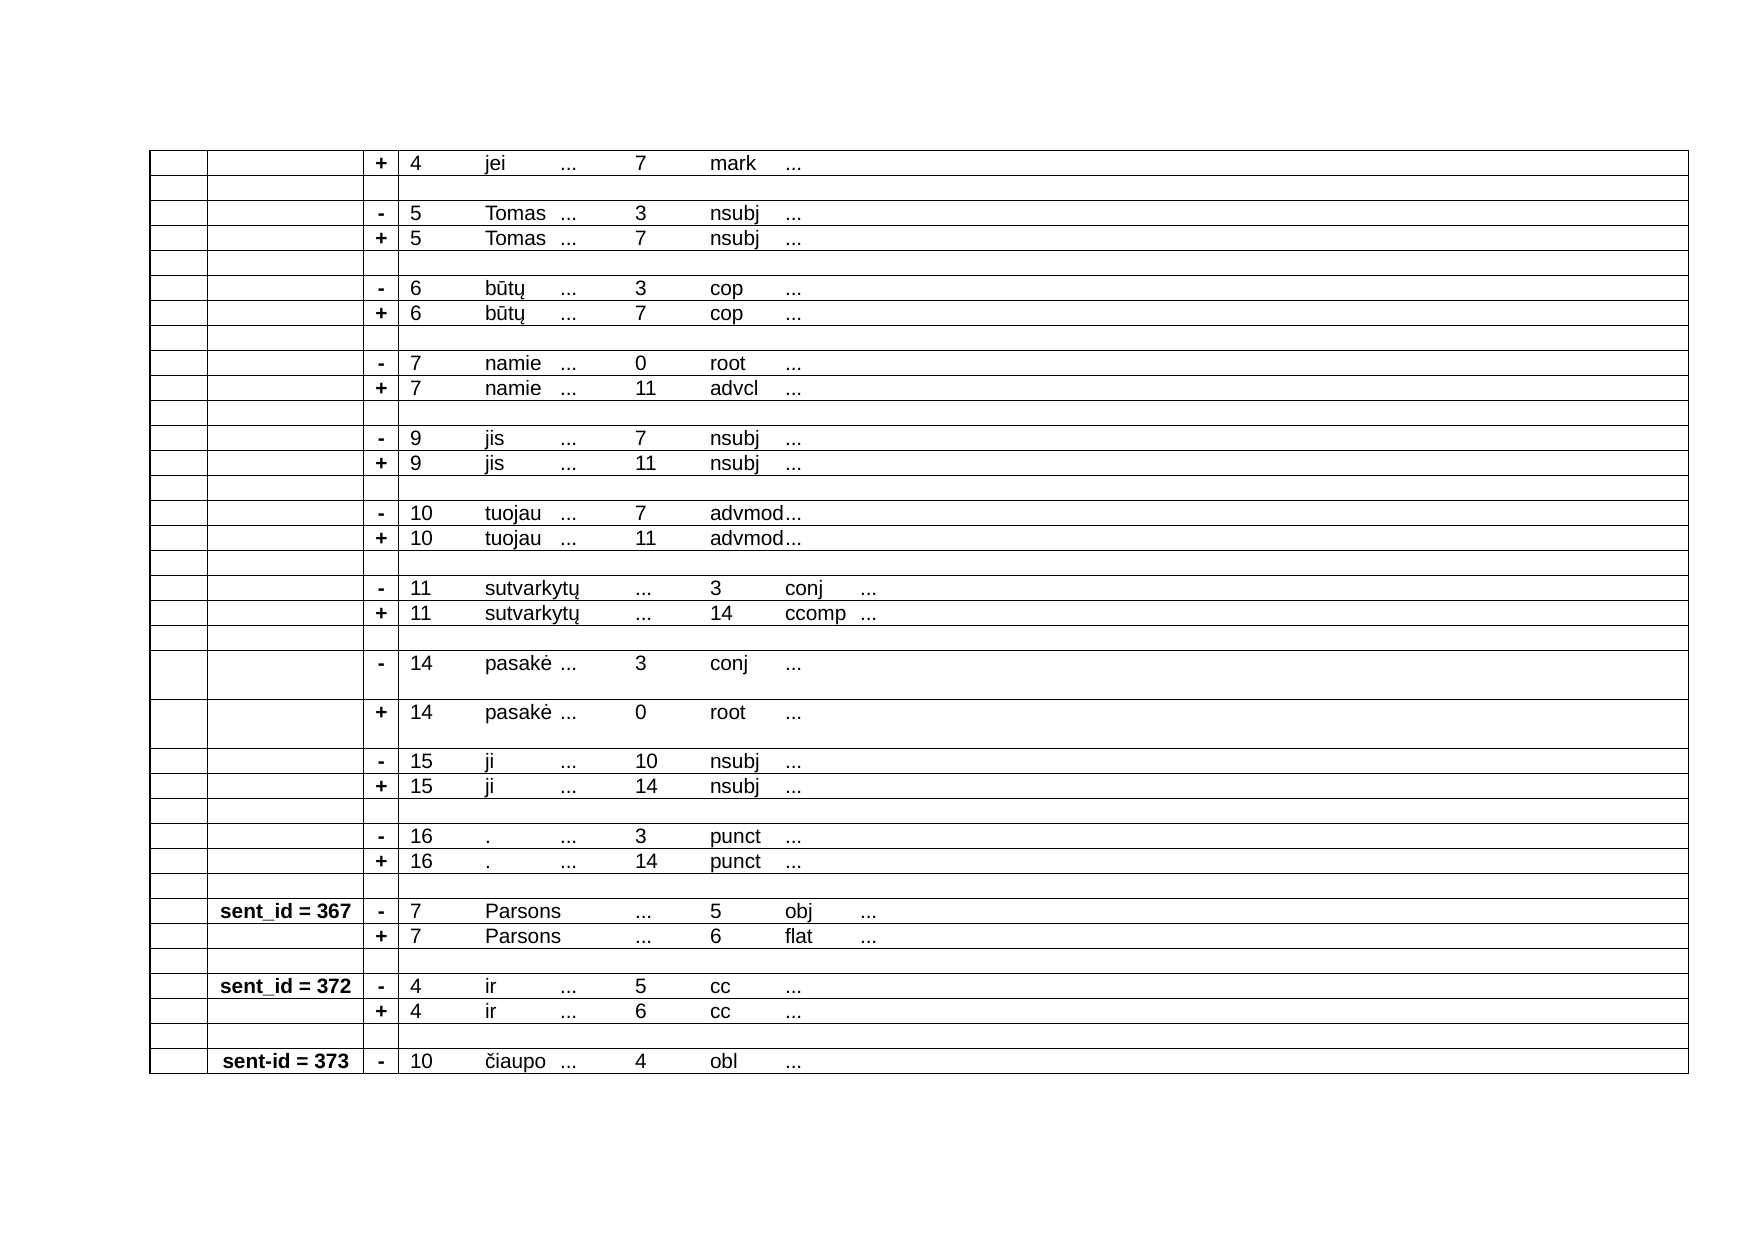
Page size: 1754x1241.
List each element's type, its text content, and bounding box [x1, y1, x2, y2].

table_cell [208, 426, 363, 450]
table_cell - [364, 651, 398, 699]
table_cell 15 ji ... 14 nsubj ... [399, 774, 1688, 798]
table_cell [364, 476, 398, 500]
table_cell 16 . ... 3 punct ... [399, 824, 1688, 848]
table_cell - [364, 824, 398, 848]
table_cell [151, 774, 207, 798]
table_cell 16 . ... 14 punct ... [399, 849, 1688, 873]
table_cell [151, 201, 207, 225]
table_cell [399, 476, 1688, 500]
table_cell 6 būtų ... 7 cop ... [399, 301, 1688, 325]
table_cell [151, 974, 207, 998]
table_cell [208, 824, 363, 848]
table_cell [208, 276, 363, 300]
table_cell [399, 551, 1688, 575]
table_cell [399, 949, 1688, 973]
table_cell 7 Parsons ... 6 flat ... [399, 924, 1688, 948]
table_cell [399, 251, 1688, 275]
table_cell [208, 626, 363, 650]
table_cell 14 pasakė ... 3 conj ... [399, 651, 1688, 699]
table_cell [399, 874, 1688, 898]
table_cell [399, 326, 1688, 350]
table_cell - [364, 276, 398, 300]
table_cell [151, 626, 207, 650]
table_cell - [364, 201, 398, 225]
table_cell [208, 326, 363, 350]
table_cell [151, 1024, 207, 1048]
table_cell 14 pasakė ... 0 root ... [399, 700, 1688, 748]
table_cell [151, 226, 207, 250]
table_cell + [364, 601, 398, 625]
table_cell [364, 874, 398, 898]
table_cell 6 būtų ... 3 cop ... [399, 276, 1688, 300]
table_cell [208, 401, 363, 425]
table_cell sent_id = 367 [208, 899, 363, 923]
table_cell [364, 949, 398, 973]
table_cell + [364, 451, 398, 475]
table_cell - [364, 974, 398, 998]
table_cell 9 jis ... 7 nsubj ... [399, 426, 1688, 450]
table_cell [399, 626, 1688, 650]
table_cell [151, 326, 207, 350]
table_cell [151, 824, 207, 848]
table_cell + [364, 924, 398, 948]
table_cell [151, 601, 207, 625]
table_cell [208, 601, 363, 625]
table_cell [151, 526, 207, 550]
table_cell [208, 151, 363, 175]
table_cell [151, 949, 207, 973]
table_cell [151, 151, 207, 175]
table_cell [364, 626, 398, 650]
table_cell 4 jei ... 7 mark ... [399, 151, 1688, 175]
table_cell 10 tuojau ... 11 advmod ... [399, 526, 1688, 550]
table_cell [364, 551, 398, 575]
table_cell 4 ir ... 5 cc ... [399, 974, 1688, 998]
table_cell [208, 924, 363, 948]
table_cell + [364, 774, 398, 798]
table_cell 11 sutvarkytų ... 14 ccomp ... [399, 601, 1688, 625]
table_cell - [364, 1049, 398, 1073]
table_cell 9 jis ... 11 nsubj ... [399, 451, 1688, 475]
table_cell [208, 949, 363, 973]
table_cell - [364, 351, 398, 375]
table_cell [151, 301, 207, 325]
table_cell [399, 176, 1688, 200]
table_cell sent-id = 373 [208, 1049, 363, 1073]
table_cell [208, 526, 363, 550]
table_cell [151, 351, 207, 375]
table_cell [208, 749, 363, 773]
table_cell [208, 700, 363, 748]
table_cell + [364, 151, 398, 175]
table_cell [364, 176, 398, 200]
table_cell [364, 251, 398, 275]
table_cell [364, 401, 398, 425]
table_cell [208, 351, 363, 375]
table_cell 15 ji ... 10 nsubj ... [399, 749, 1688, 773]
table_cell [364, 1024, 398, 1048]
table_cell [151, 924, 207, 948]
table_cell + [364, 376, 398, 400]
table_cell 10 tuojau ... 7 advmod ... [399, 501, 1688, 525]
table_cell sent_id = 372 [208, 974, 363, 998]
table_cell [399, 799, 1688, 823]
table_cell [151, 551, 207, 575]
table_cell [151, 251, 207, 275]
table_cell [208, 176, 363, 200]
table_cell [151, 501, 207, 525]
table_cell [399, 1024, 1688, 1048]
table_cell [208, 774, 363, 798]
table_cell + [364, 849, 398, 873]
table_cell [208, 799, 363, 823]
table_cell [151, 849, 207, 873]
table_cell [208, 451, 363, 475]
table_cell [151, 276, 207, 300]
table_cell 10 čiaupo ... 4 obl ... [399, 1049, 1688, 1073]
table_cell [151, 749, 207, 773]
table_cell [399, 401, 1688, 425]
table_cell - [364, 501, 398, 525]
table_cell [151, 451, 207, 475]
table_cell [151, 651, 207, 699]
table_cell [208, 551, 363, 575]
table_cell [208, 576, 363, 600]
table_cell 7 namie ... 11 advcl ... [399, 376, 1688, 400]
table_cell [208, 874, 363, 898]
table_cell [208, 849, 363, 873]
table_cell - [364, 749, 398, 773]
table_cell - [364, 899, 398, 923]
table_cell [151, 176, 207, 200]
table_cell 4 ir ... 6 cc ... [399, 999, 1688, 1023]
table_cell [151, 476, 207, 500]
table_cell + [364, 226, 398, 250]
table_cell - [364, 426, 398, 450]
table_cell 5 Tomas ... 7 nsubj ... [399, 226, 1688, 250]
table_cell [208, 999, 363, 1023]
table_cell + [364, 526, 398, 550]
table_cell [208, 476, 363, 500]
table_cell - [364, 576, 398, 600]
table_cell [151, 899, 207, 923]
table_cell [151, 426, 207, 450]
table_cell [208, 251, 363, 275]
table_cell [364, 799, 398, 823]
table_cell [151, 874, 207, 898]
table_cell [151, 401, 207, 425]
table_cell [208, 1024, 363, 1048]
table_cell 7 Parsons ... 5 obj ... [399, 899, 1688, 923]
table_cell [208, 301, 363, 325]
table_cell [208, 376, 363, 400]
table_cell 7 namie ... 0 root ... [399, 351, 1688, 375]
table_cell [364, 326, 398, 350]
table_cell [208, 201, 363, 225]
table_cell 11 sutvarkytų ... 3 conj ... [399, 576, 1688, 600]
table_cell [151, 700, 207, 748]
table_cell [208, 501, 363, 525]
table_cell [208, 226, 363, 250]
table_cell 5 Tomas ... 3 nsubj ... [399, 201, 1688, 225]
table_cell [151, 999, 207, 1023]
table_cell [151, 799, 207, 823]
table_cell + [364, 700, 398, 748]
table_cell + [364, 301, 398, 325]
table_cell [151, 1049, 207, 1073]
table_cell + [364, 999, 398, 1023]
table_cell [151, 576, 207, 600]
table_cell [208, 651, 363, 699]
table_cell [151, 376, 207, 400]
